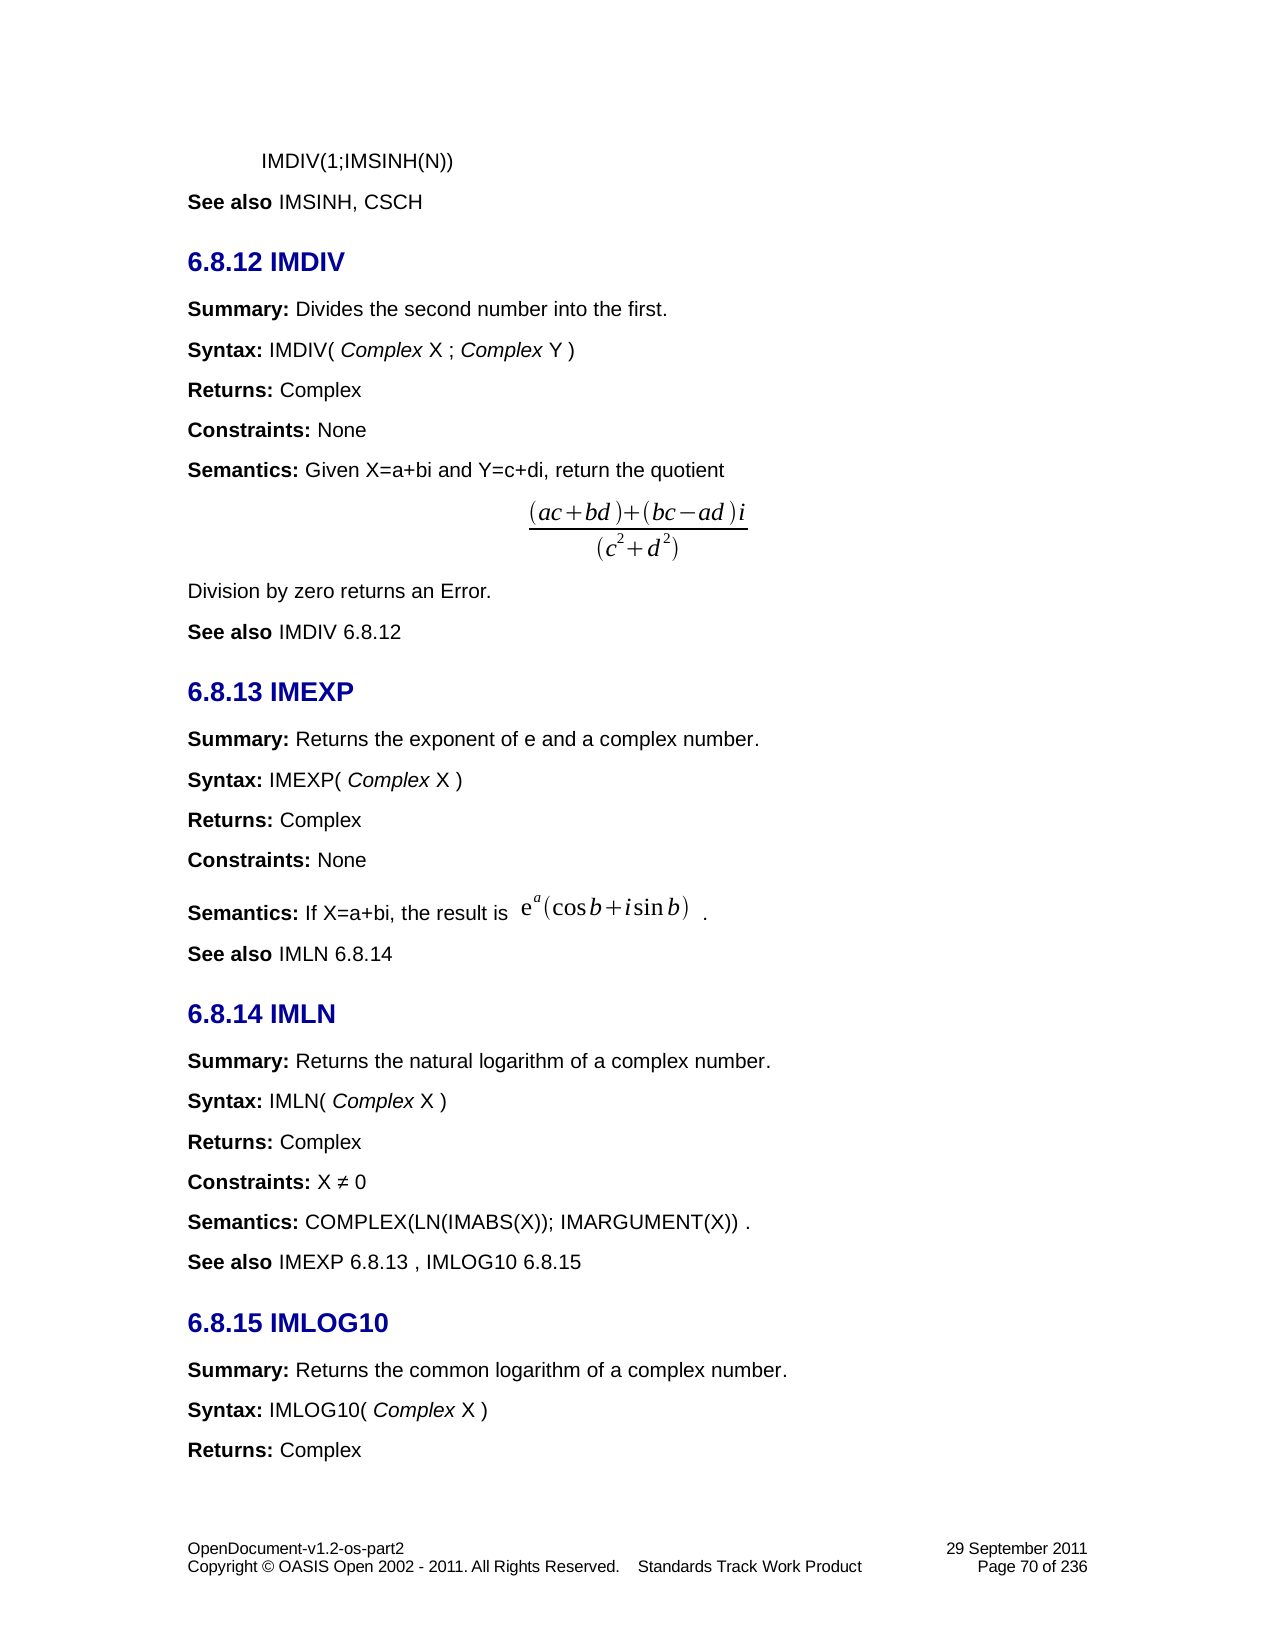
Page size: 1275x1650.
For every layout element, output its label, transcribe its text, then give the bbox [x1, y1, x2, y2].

text See also IMDIV 6.8.12 [187, 620, 1088, 644]
subtitle IMDIV [187, 247, 1088, 277]
subtitle IMLOG10 [187, 1308, 1088, 1338]
text Syntax: IMLN( Complex X ) [187, 1090, 1088, 1113]
subtitle IMEXP [187, 677, 1088, 707]
text See also IMLN 6.8.14 [187, 942, 1088, 966]
text IMDIV(1;IMSINH(N)) [187, 150, 1088, 173]
text Returns: Complex [187, 1439, 1088, 1462]
text Constraints: None [187, 418, 1088, 442]
subtitle IMLN [187, 999, 1088, 1029]
text Semantics: COMPLEX(LN(IMABS(X)); IMARGUMENT(X)) . [187, 1211, 1088, 1234]
text Returns: Complex [187, 808, 1088, 832]
text Constraints: None [187, 848, 1088, 872]
text Summary: Returns the common logarithm of a complex number. [187, 1358, 1088, 1382]
text Summary: Returns the exponent of e and a complex number. [187, 728, 1088, 751]
text See also IMEXP 6.8.13 , IMLOG10 6.8.15 [187, 1251, 1088, 1274]
text Syntax: IMEXP( Complex X ) [187, 768, 1088, 792]
text Syntax: IMLOG10( Complex X ) [187, 1399, 1088, 1422]
text Division by zero returns an Error. [187, 580, 1088, 603]
text Summary: Divides the second number into the first. [187, 298, 1088, 321]
text See also IMSINH, CSCH [187, 190, 1088, 214]
text Returns: Complex [187, 378, 1088, 402]
text Returns: Complex [187, 1130, 1088, 1154]
text Constraints: X ≠ 0 [187, 1170, 1088, 1194]
text Semantics: If X=a+bi, the result is . [187, 889, 1088, 925]
text Syntax: IMDIV( Complex X ; Complex Y ) [187, 338, 1088, 362]
text Summary: Returns the natural logarithm of a complex number. [187, 1050, 1088, 1073]
text Semantics: Given X=a+bi and Y=c+di, return the quotient [187, 459, 1088, 482]
